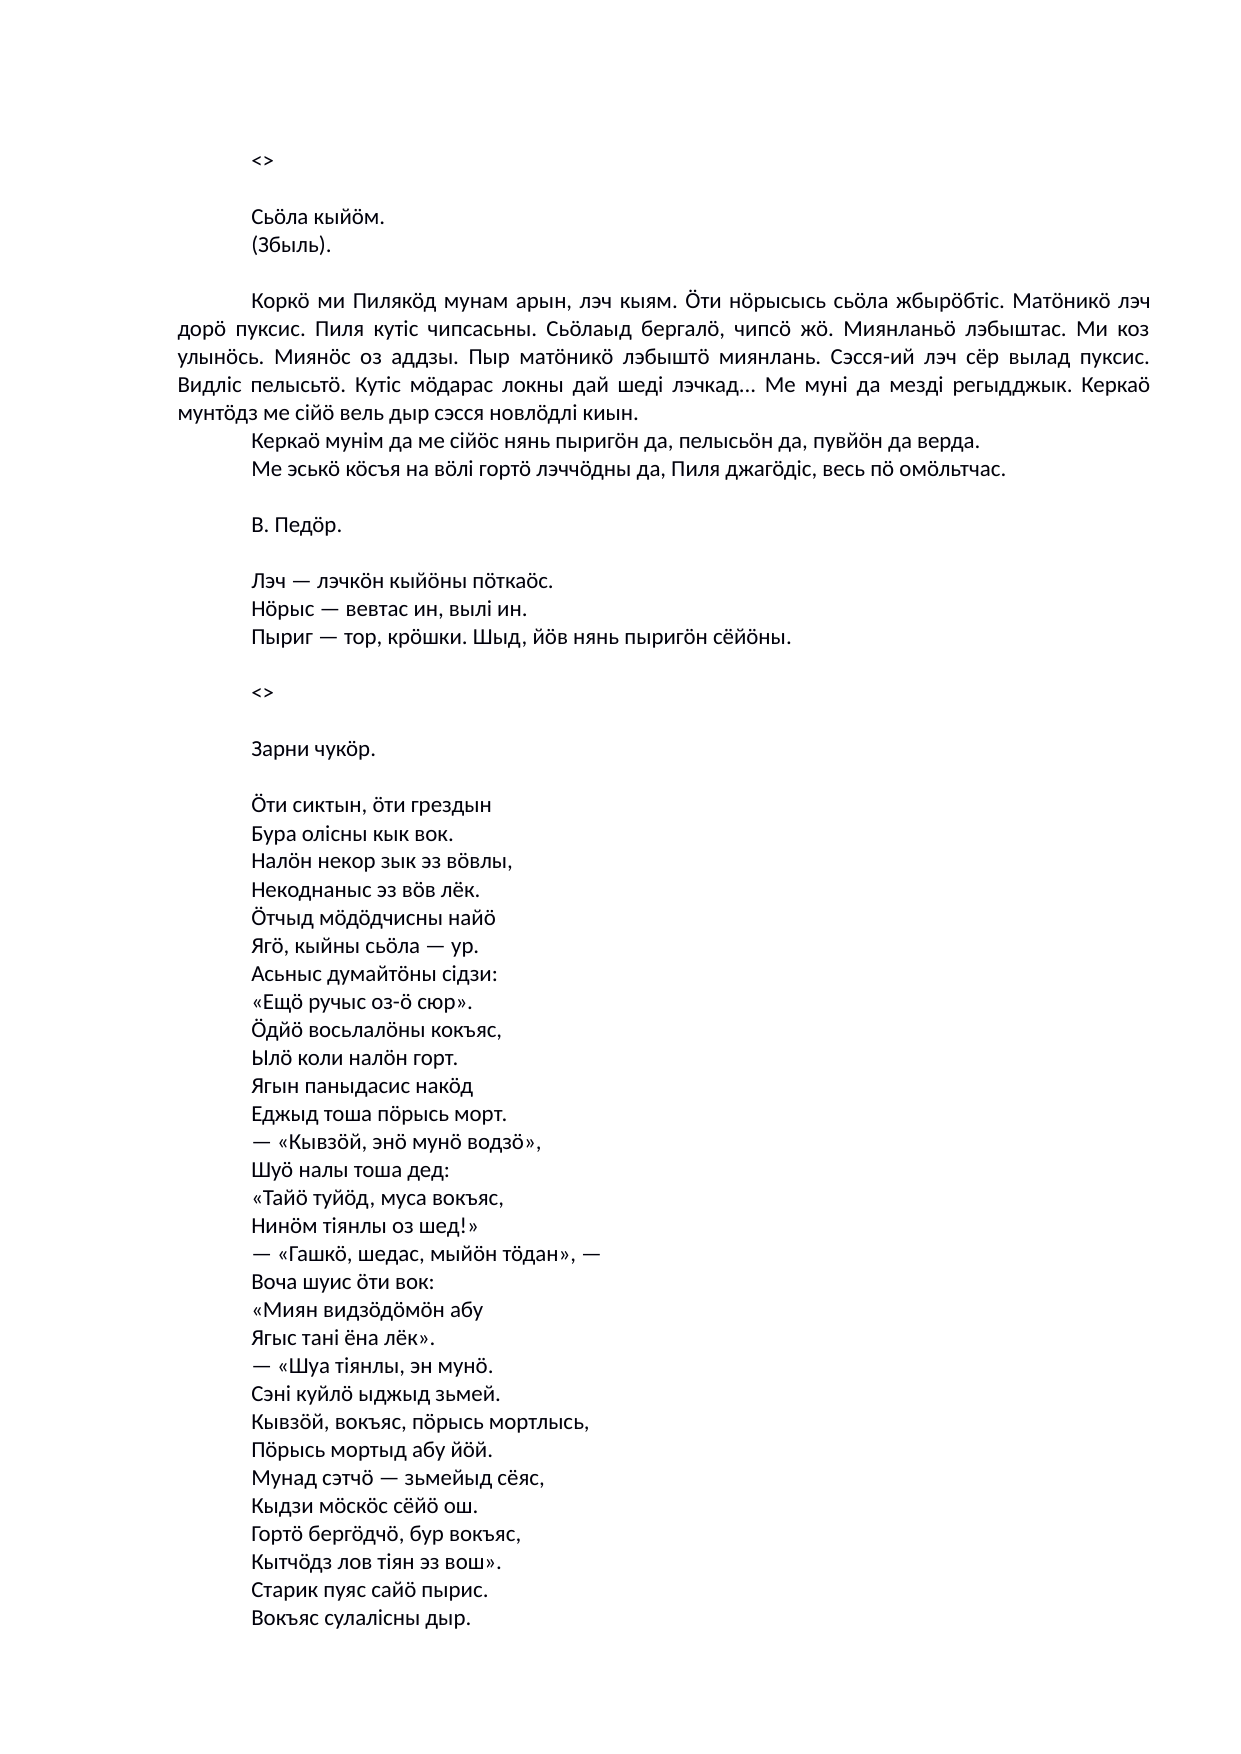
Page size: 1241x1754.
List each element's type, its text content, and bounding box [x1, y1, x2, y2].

text Зарни чукӧр. [177, 734, 1152, 763]
text Пӧрысь мортыд абу йӧй. [177, 1435, 1152, 1463]
text Пыриг — тор, крӧшки. Шыд, йӧв нянь пыригӧн сёйӧны. [177, 622, 1152, 651]
text Воча шуис ӧти вок: [177, 1267, 1152, 1295]
text — «Гашкӧ, шедас, мыйӧн тӧдан», — [177, 1239, 1152, 1267]
text (Збыль). [177, 230, 1152, 258]
text Нинӧм тіянлы оз шед!» [177, 1211, 1152, 1239]
text Ӧтчыд мӧдӧдчисны найӧ [177, 903, 1152, 931]
text Керкаӧ мунім да ме сійӧс нянь пыригӧн да, пелысьӧн да, пувйӧн да верда. [177, 426, 1152, 454]
text Ягӧ, кыйны сьӧла — ур. [177, 931, 1152, 959]
text Старик пуяс сайӧ пырис. [177, 1575, 1152, 1603]
text Нӧрыс — вевтас ин, вылі ин. [177, 594, 1152, 622]
text Вокъяс сулалісны дыр. [177, 1603, 1152, 1631]
text Некоднаныс эз вӧв лёк. [177, 875, 1152, 903]
text Шуӧ налы тоша дед: [177, 1155, 1152, 1183]
text Коркӧ ми Пилякӧд мунам арын, лэч кыям. Ӧти нӧрысысь сьӧла жбырӧбтіс. Матӧникӧ лэч дорӧ пуксис. Пиля кутіс чипсасьны. Сьӧлаыд бергалӧ, чипсӧ жӧ. Миянланьӧ лэбыштас. Ми коз улынӧсь. Миянӧс оз аддзы. Пыр матӧникӧ лэбыштӧ миянлань. Сэсся-ий лэч сёр вылад пуксис. Видліс пелысьтӧ. Кутіс мӧдарас локны дай шеді лэчкад... Ме муні да мезді регыдджык. Керкаӧ мунтӧдз ме сійӧ вель дыр сэсся новлӧдлі киын. [177, 286, 1152, 426]
text — «Шуа тіянлы, эн мунӧ. [177, 1351, 1152, 1379]
text Ӧти сиктын, ӧти грездын [177, 791, 1152, 819]
text Кывзӧй, вокъяс, пӧрысь мортлысь, [177, 1407, 1152, 1435]
text Лэч — лэчкӧн кыйӧны пӧткаӧс. [177, 566, 1152, 594]
text Еджыд тоша пӧрысь морт. [177, 1099, 1152, 1127]
text <> [177, 146, 1152, 174]
text Мунад сэтчӧ — зьмейыд сёяс, [177, 1463, 1152, 1491]
text Кыдзи мӧскӧс сёйӧ ош. [177, 1491, 1152, 1519]
text Кытчӧдз лов тіян эз вош». [177, 1547, 1152, 1575]
text Ме эськӧ кӧсъя на вӧлі гортӧ лэччӧдны да, Пиля джагӧдіс, весь пӧ омӧльтчас. [177, 454, 1152, 482]
text «Миян видзӧдӧмӧн абу [177, 1295, 1152, 1323]
text Сьӧла кыйӧм. [177, 202, 1152, 230]
text <> [177, 678, 1152, 707]
text «Тайӧ туйӧд, муса вокъяс, [177, 1183, 1152, 1211]
text В. Педӧр. [177, 510, 1152, 538]
text Ягыс тані ёна лёк». [177, 1323, 1152, 1351]
text Бура олісны кык вок. [177, 819, 1152, 847]
text Ягын паныдасис накӧд [177, 1071, 1152, 1099]
text Ылӧ коли налӧн горт. [177, 1043, 1152, 1071]
text «Ещӧ ручыс оз-ӧ сюр». [177, 987, 1152, 1015]
text — «Кывзӧй, энӧ мунӧ водзӧ», [177, 1127, 1152, 1155]
text Асьныс думайтӧны сідзи: [177, 959, 1152, 987]
text Ӧдйӧ восьлалӧны кокъяс, [177, 1015, 1152, 1043]
text Сэні куйлӧ ыджыд зьмей. [177, 1379, 1152, 1407]
text Гортӧ бергӧдчӧ, бур вокъяс, [177, 1519, 1152, 1547]
text Налӧн некор зык эз вӧвлы, [177, 847, 1152, 875]
